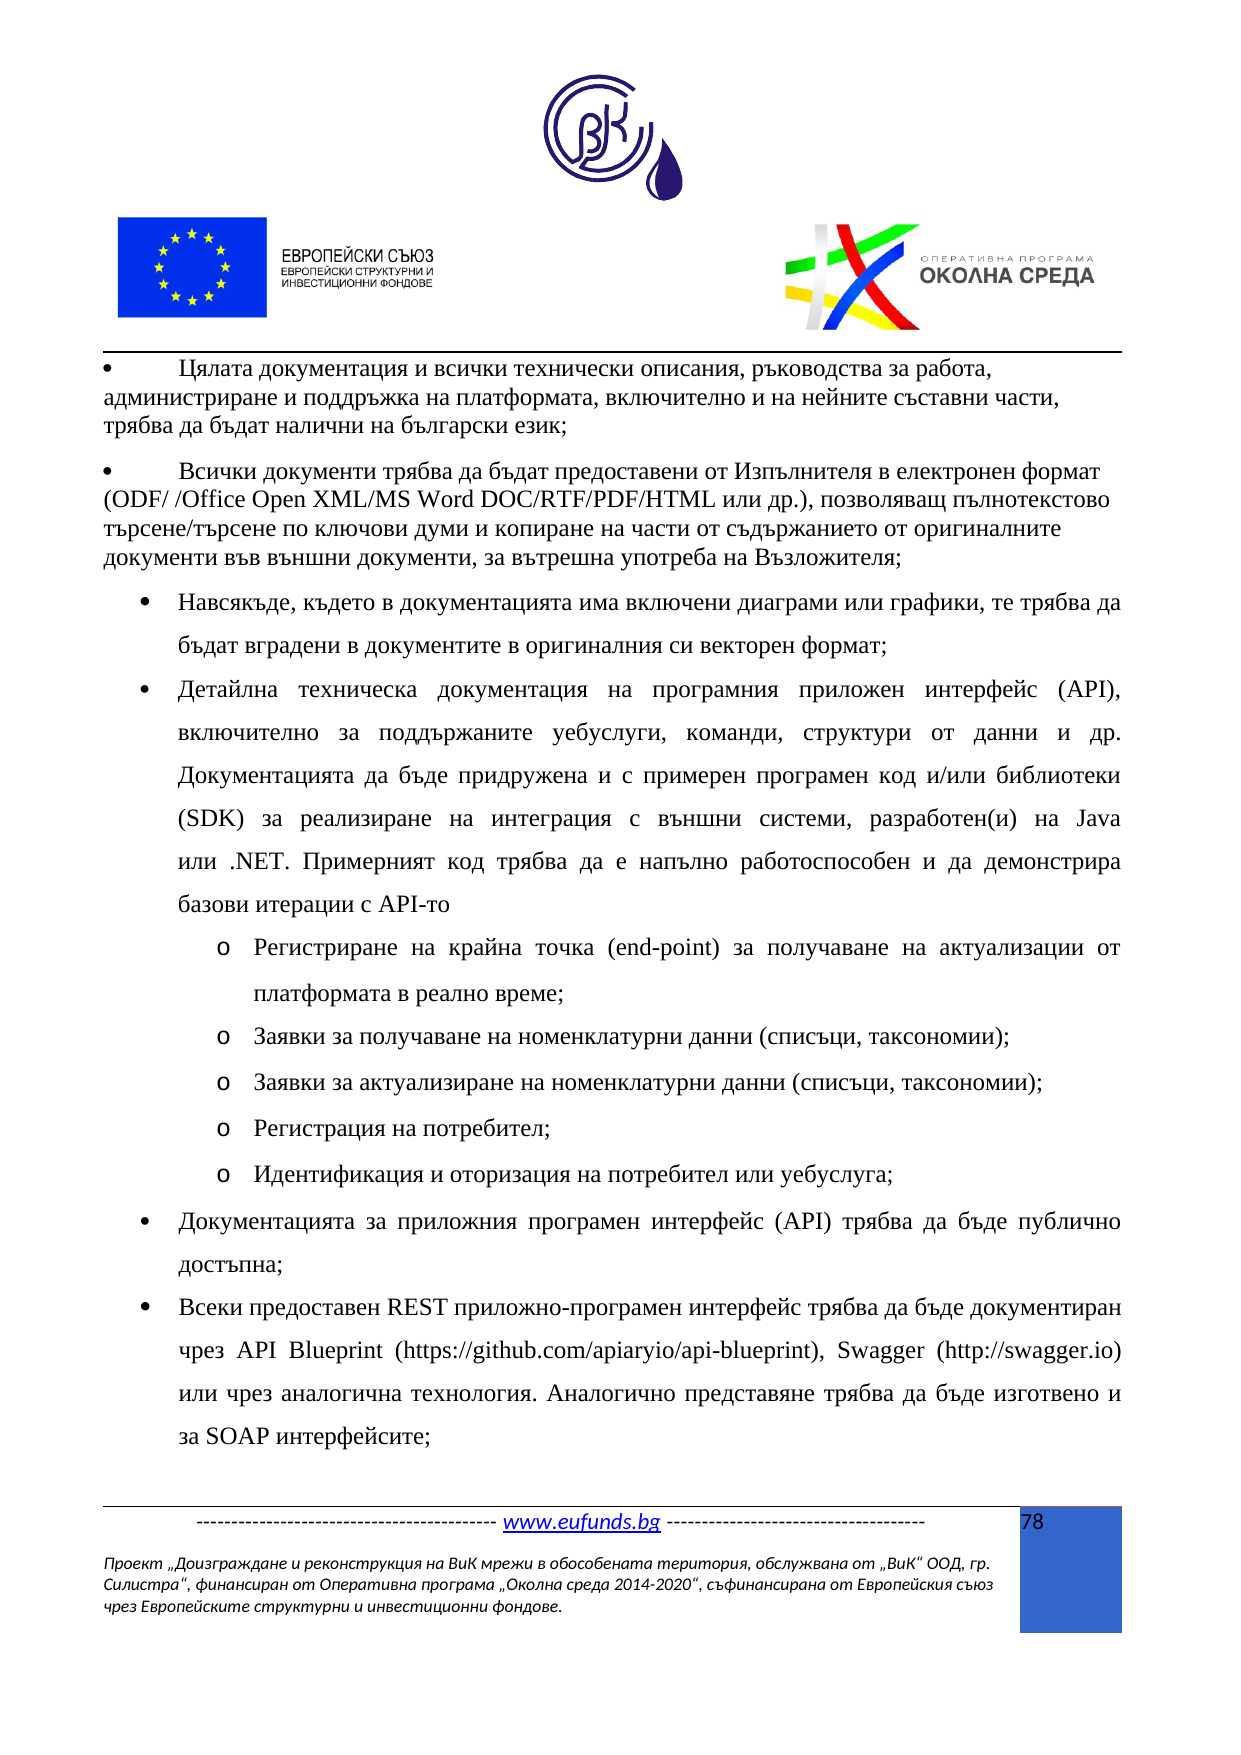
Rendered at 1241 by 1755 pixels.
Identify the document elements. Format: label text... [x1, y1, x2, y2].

list Цялата документация и всички технически описания, ръководства за работа, администриране и поддръжка на платформата, включително и на нейните съставни части, трябва да бъдат налични на български език; [103, 353, 1118, 439]
list Детайлна техническа документация на програмния приложен интерфейс (API), включително за поддържаните уебуслуги, команди, структури от данни и др. Документацията да бъде придружена и с примерен програмен код и/или библиотеки (SDK) за реализиране на интеграция с външни системи, разработен(и) на Java или .NET. Примерният код трябва да е напълно работоспособен и да демонстрира базови итерации с API-то [141, 674, 1122, 918]
list Заявки за актуализиране на номенклатурни данни (списъци, таксономии); [216, 1067, 1122, 1098]
list Регистриране на крайна точка (end-point) за получаване на актуализации от платформата в реално време; [216, 932, 1122, 1006]
list Документацията за приложния програмен интерфейс (API) трябва да бъде публично достъпна; [141, 1206, 1122, 1278]
list Всички документи трябва да бъдат предоставени от Изпълнителя в електронен формат (ODF/ /Office Open XML/MS Word DOC/RTF/PDF/HTML или др.), позволяващ пълнотекстово търсене/търсене по ключови думи и копиране на части от съдържанието от оригиналните документи във външни документи, за вътрешна употреба на Възложителя; [103, 456, 1118, 571]
list Заявки за получаване на номенклатурни данни (списъци, таксономии); [216, 1021, 1122, 1052]
list Навсякъде, където в документацията има включени диаграми или графики, те трябва да бъдат вградени в документите в оригиналния си векторен формат; [141, 587, 1122, 659]
list Всеки предоставен REST приложно-програмен интерфейс трябва да бъде документиран чрез API Blueprint (https://github.com/apiaryio/api-blueprint), Swagger (http://swagger.io) или чрез аналогична технология. Аналогично представяне трябва да бъде изготвено и за SOAP интерфейсите; [141, 1292, 1122, 1450]
list Идентификация и оторизация на потребител или уебуслуга; [216, 1159, 1122, 1190]
list Регистрация на потребител; [216, 1113, 1122, 1144]
